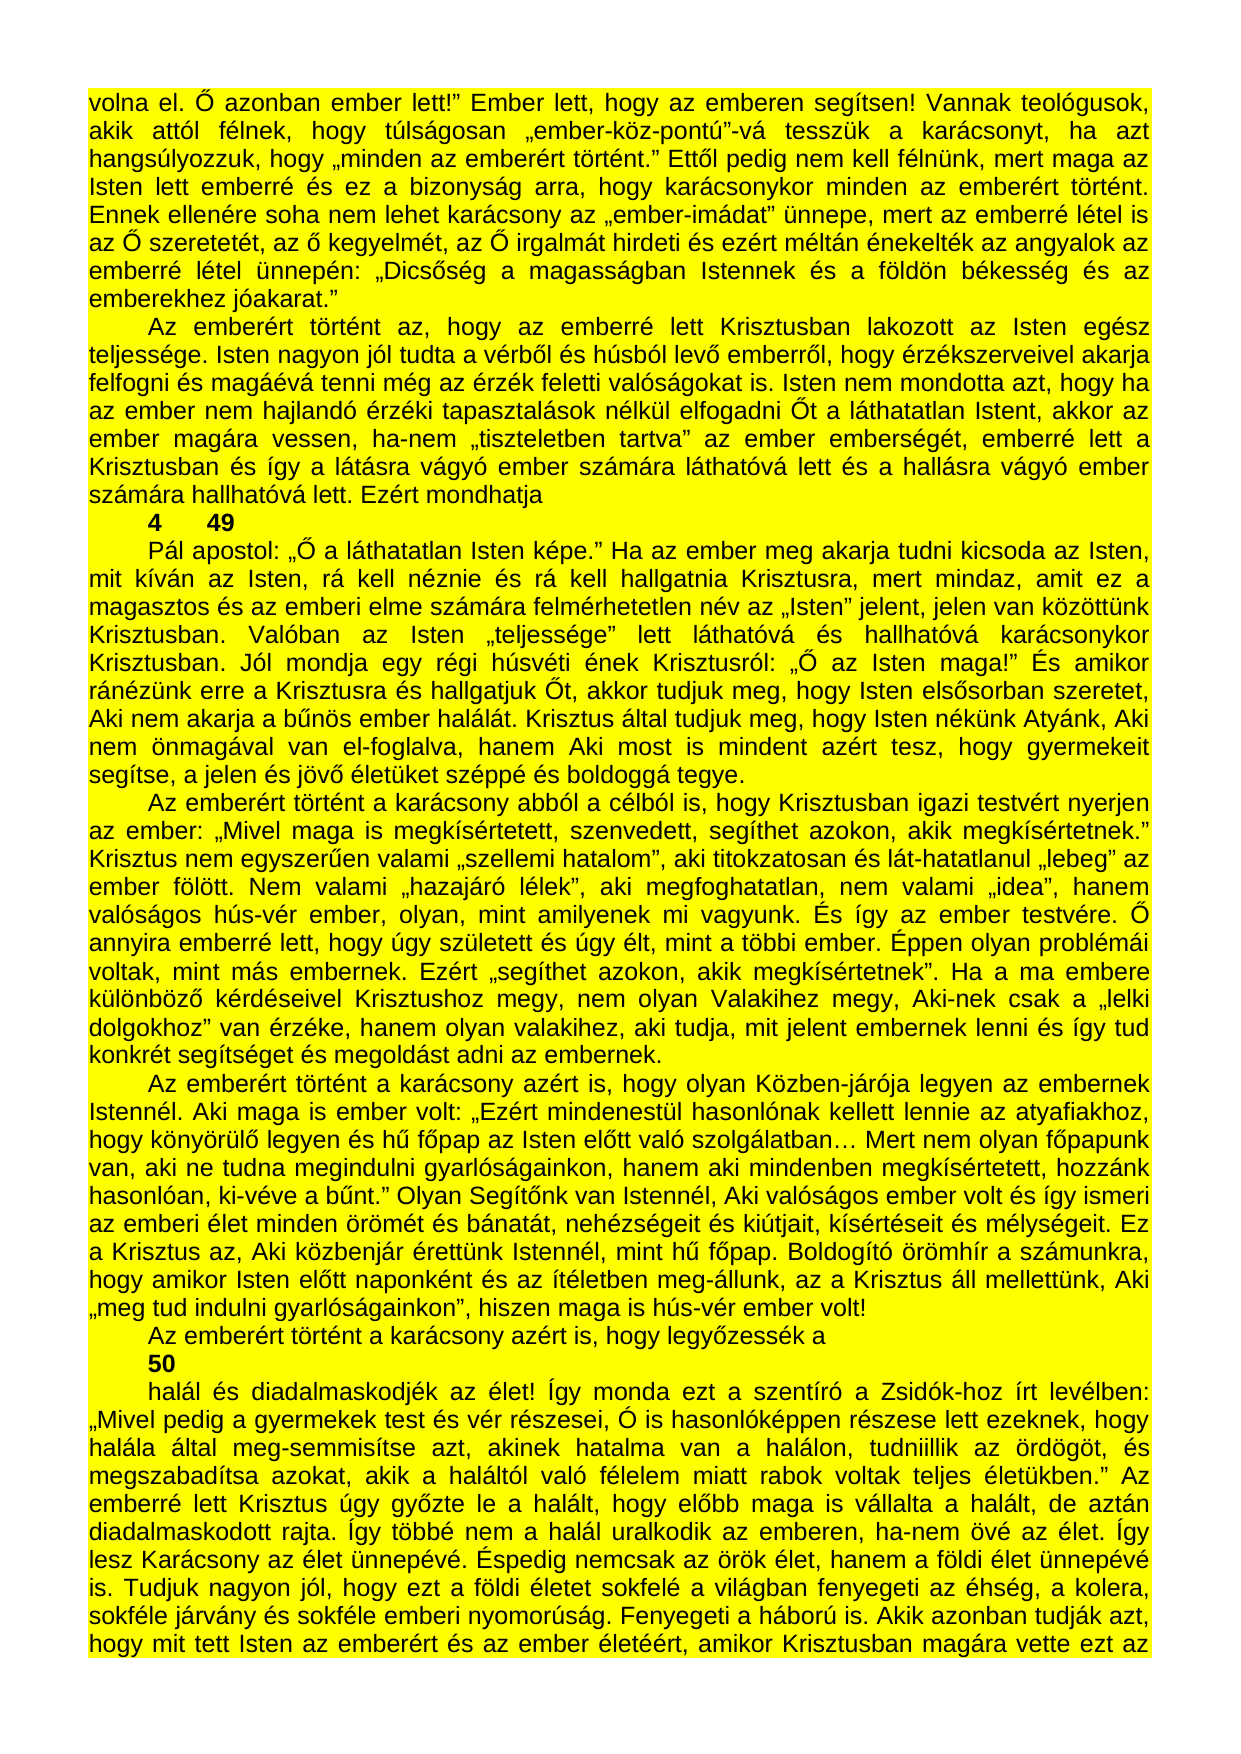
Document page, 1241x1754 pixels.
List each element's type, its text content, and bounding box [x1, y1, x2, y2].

text 50 [88, 1349, 1152, 1377]
text halál és diadalmaskodjék az élet! Így monda ezt a szentíró a Zsidók-hoz írt levélben: „Mivel pedig a gyermekek test és vér részesei, Ó is hasonlóképpen részese lett ezeknek, hogy halála által meg-semmisítse azt, akinek hatalma van a halálon, tudniillik az ördögöt, és megszabadítsa azokat, akik a haláltól való félelem miatt rabok voltak teljes életükben.” Az emberré lett Krisztus úgy győzte le a halált, hogy előbb maga is vállalta a halált, de aztán diadalmaskodott rajta. Így többé nem a halál uralkodik az emberen, ha-nem övé az élet. Így lesz Karácsony az élet ünnepévé. Éspedig nemcsak az örök élet, hanem a földi élet ünnepévé is. Tudjuk nagyon jól, hogy ezt a földi életet sokfelé a világban fenyegeti az éhség, a kolera, sokféle járvány és sokféle emberi nyomorúság. Fenyegeti a háború is. Akik azonban tudják azt, hogy mit tett Isten az emberért és az ember életéért, amikor Krisztusban magára vette ezt az [88, 1377, 1152, 1658]
text 4 49 [88, 509, 1152, 537]
text Az emberért történt az, hogy az emberré lett Krisztusban lakozott az Isten egész teljessége. Isten nagyon jól tudta a vérből és húsból levő emberről, hogy érzékszerveivel akarja felfogni és magáévá tenni még az érzék feletti valóságokat is. Isten nem mondotta azt, hogy ha az ember nem hajlandó érzéki tapasztalások nélkül elfogadni Őt a láthatatlan Istent, akkor az ember magára vessen, ha-nem „tiszteletben tartva” az ember emberségét, emberré lett a Krisztusban és így a látásra vágyó ember számára láthatóvá lett és a hallásra vágyó ember számára hallhatóvá lett. Ezért mondhatja [88, 313, 1152, 509]
text Az emberért történt a karácsony azért is, hogy olyan Közben-járója legyen az embernek Istennél. Aki maga is ember volt: „Ezért mindenestül hasonlónak kellett lennie az atyafiakhoz, hogy könyörülő legyen és hű főpap az Isten előtt való szolgálatban… Mert nem olyan főpapunk van, aki ne tudna megindulni gyarlóságainkon, hanem aki mindenben megkísértetett, hozzánk hasonlóan, ki-véve a bűnt.” Olyan Segítőnk van Istennél, Aki valóságos ember volt és így ismeri az emberi élet minden örömét és bánatát, nehézségeit és kiútjait, kísértéseit és mélységeit. Ez a Krisztus az, Aki közbenjár érettünk Istennél, mint hű főpap. Boldogító örömhír a számunkra, hogy amikor Isten előtt naponként és az ítéletben meg-állunk, az a Krisztus áll mellettünk, Aki „meg tud indulni gyarlóságainkon”, hiszen maga is hús-vér ember volt! [88, 1069, 1152, 1321]
text Az emberért történt a karácsony azért is, hogy legyőzessék a [88, 1321, 1152, 1349]
text Az emberért történt a karácsony abból a célból is, hogy Krisztusban igazi testvért nyerjen az ember: „Mivel maga is megkísértetett, szenvedett, segíthet azokon, akik megkísértetnek.” Krisztus nem egyszerűen valami „szellemi hatalom”, aki titokzatosan és lát-hatatlanul „lebeg” az ember fölött. Nem valami „hazajáró lélek”, aki megfoghatatlan, nem valami „idea”, hanem valóságos hús-vér ember, olyan, mint amilyenek mi vagyunk. És így az ember testvére. Ő annyira emberré lett, hogy úgy született és úgy élt, mint a többi ember. Éppen olyan problémái voltak, mint más embernek. Ezért „segíthet azokon, akik megkísértetnek”. Ha a ma embere különböző kérdéseivel Krisztushoz megy, nem olyan Valakihez megy, Aki-nek csak a „lelki dolgokhoz” van érzéke, hanem olyan valakihez, aki tudja, mit jelent embernek lenni és így tud konkrét segítséget és megoldást adni az embernek. [88, 789, 1152, 1069]
text Pál apostol: „Ő a láthatatlan Isten képe.” Ha az ember meg akarja tudni kicsoda az Isten, mit kíván az Isten, rá kell néznie és rá kell hallgatnia Krisztusra, mert mindaz, amit ez a magasztos és az emberi elme számára felmérhetetlen név az „Isten” jelent, jelen van közöttünk Krisztusban. Valóban az Isten „teljessége” lett láthatóvá és hallhatóvá karácsonykor Krisztusban. Jól mondja egy régi húsvéti ének Krisztusról: „Ő az Isten maga!” És amikor ránézünk erre a Krisztusra és hallgatjuk Őt, akkor tudjuk meg, hogy Isten elsősorban szeretet, Aki nem akarja a bűnös ember halálát. Krisztus által tudjuk meg, hogy Isten nékünk Atyánk, Aki nem önmagával van el-foglalva, hanem Aki most is mindent azért tesz, hogy gyermekeit segítse, a jelen és jövő életüket széppé és boldoggá tegye. [88, 537, 1152, 789]
text volna el. Ő azonban ember lett!” Ember lett, hogy az emberen segítsen! Vannak teológusok, akik attól félnek, hogy túlságosan „ember-köz-pontú”-vá tesszük a karácsonyt, ha azt hangsúlyozzuk, hogy „minden az emberért történt.” Ettől pedig nem kell félnünk, mert maga az Isten lett emberré és ez a bizonyság arra, hogy karácsonykor minden az emberért történt. Ennek ellenére soha nem lehet karácsony az „ember-imádat” ünnepe, mert az emberré létel is az Ő szeretetét, az ő kegyelmét, az Ő irgalmát hirdeti és ezért méltán énekelték az angyalok az emberré létel ünnepén: „Dicsőség a magasságban Istennek és a földön békesség és az emberekhez jóakarat.” [88, 88, 1152, 313]
